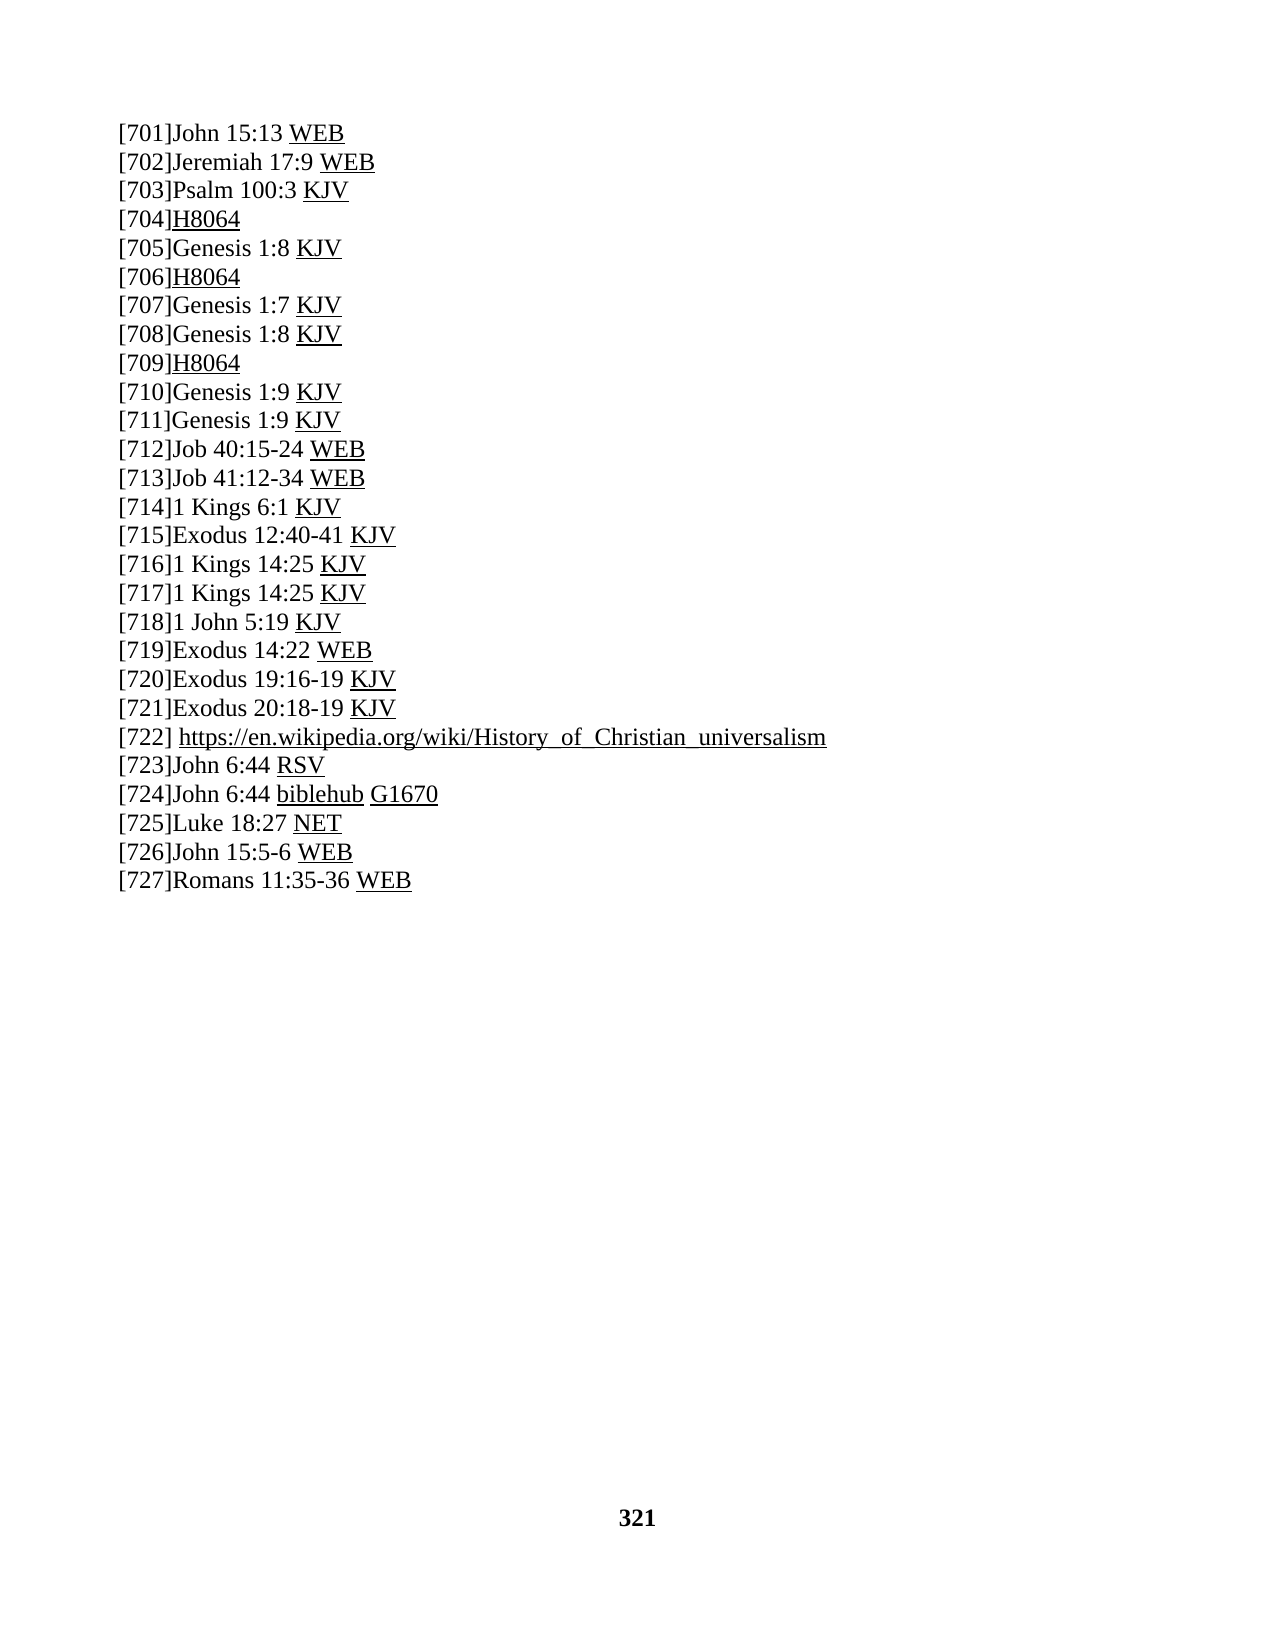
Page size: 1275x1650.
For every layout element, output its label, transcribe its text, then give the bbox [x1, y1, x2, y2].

text Exodus 14:22 WEB [118, 636, 1157, 664]
text Romans 11:35-36 WEB [118, 866, 1157, 894]
text Genesis 1:7 KJV [118, 291, 1157, 319]
text Genesis 1:8 KJV [118, 233, 1157, 262]
text Luke 18:27 NET [118, 808, 1157, 837]
text Exodus 12:40-41 KJV [118, 521, 1157, 549]
text 1 John 5:19 KJV [118, 607, 1157, 636]
text John 15:13 WEB [118, 118, 1157, 147]
text Exodus 19:16-19 KJV [118, 664, 1157, 693]
text Job 40:15-24 WEB [118, 434, 1157, 463]
text https://en.wikipedia.org/wiki/History_of_Christian_universalism [118, 722, 1157, 751]
text H8064 [118, 262, 1157, 291]
text H8064 [118, 204, 1157, 233]
text Genesis 1:8 KJV [118, 319, 1157, 348]
text Job 41:12-34 WEB [118, 463, 1157, 492]
text H8064 [118, 348, 1157, 377]
text John 6:44 RSV [118, 751, 1157, 779]
text John 6:44 biblehub G1670 [118, 779, 1157, 808]
text Psalm 100:3 KJV [118, 176, 1157, 204]
text 1 Kings 14:25 KJV [118, 578, 1157, 607]
text Jeremiah 17:9 WEB [118, 147, 1157, 176]
text 1 Kings 14:25 KJV [118, 549, 1157, 578]
text Genesis 1:9 KJV [118, 406, 1157, 434]
text 1 Kings 6:1 KJV [118, 492, 1157, 521]
text John 15:5-6 WEB [118, 837, 1157, 866]
text Exodus 20:18-19 KJV [118, 693, 1157, 722]
text Genesis 1:9 KJV [118, 377, 1157, 406]
